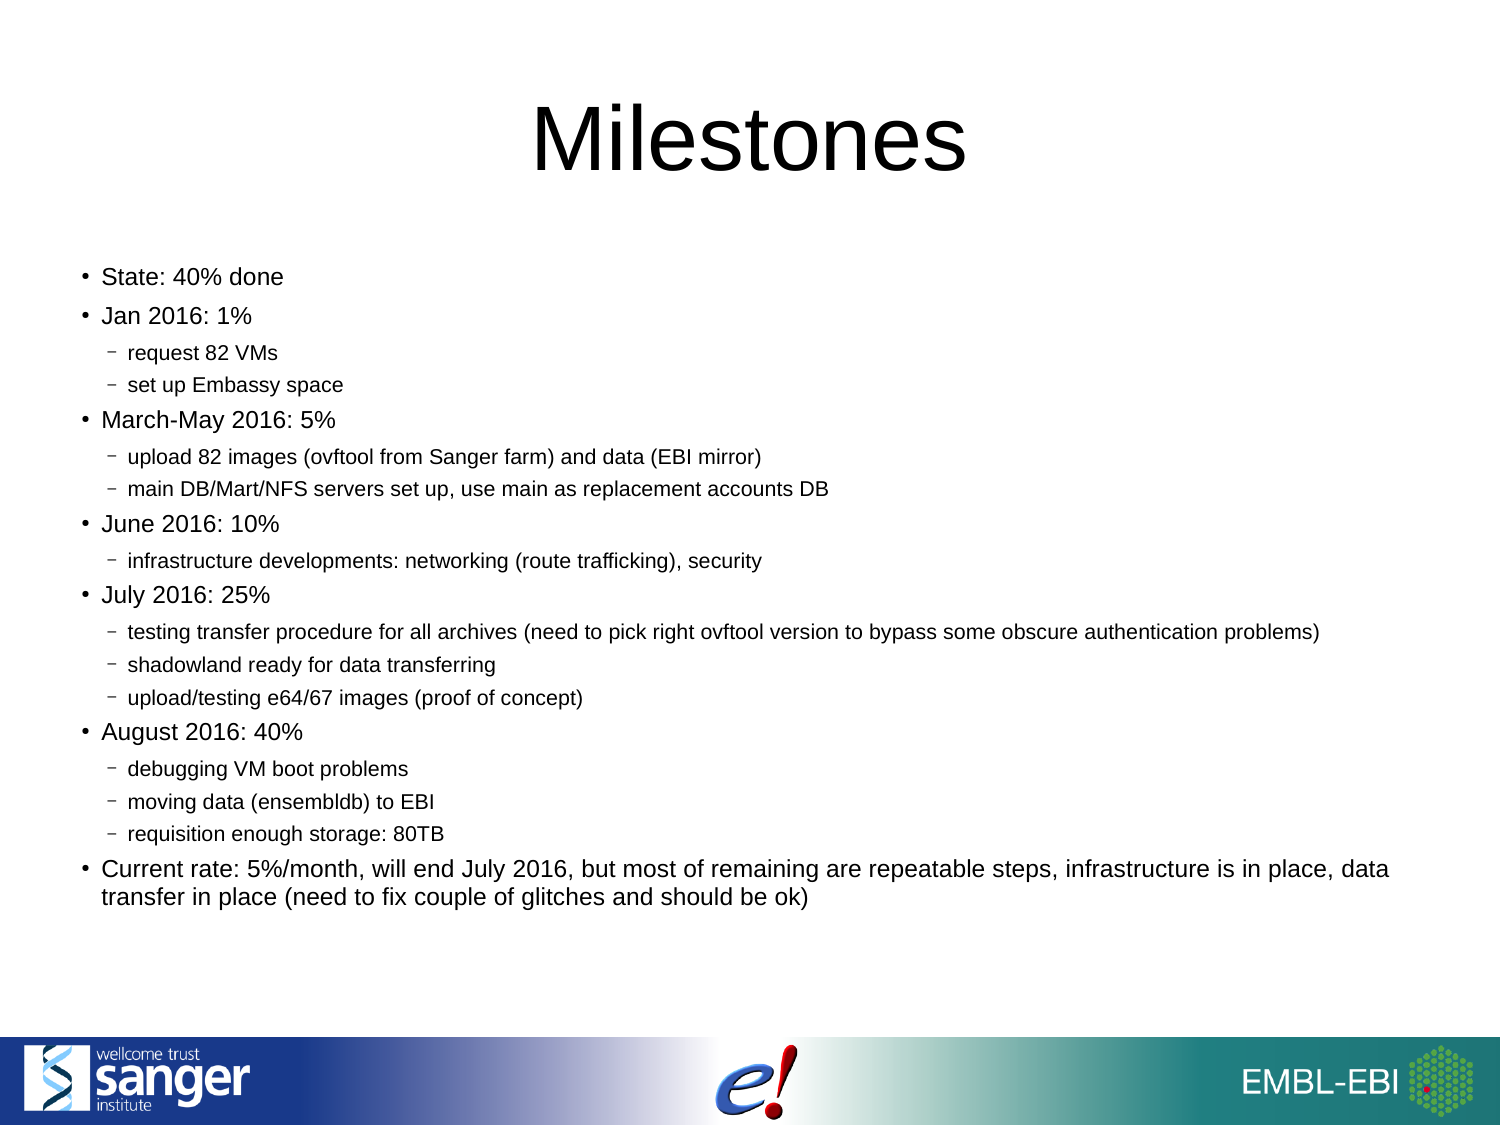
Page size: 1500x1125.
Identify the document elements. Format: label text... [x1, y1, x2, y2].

picture [0, 1037, 1500, 1125]
title Milestones [75, 44, 1425, 233]
list State: 40% done Jan 2016: 1% request 82 VMs set up Embassy space March-May 2016: 5% upload 82 images (ovftool from Sanger farm) and data (EBI mirror) main DB/Mart/NFS servers set up, use main as replacement accounts DB June 2016: 10% infrastructure developments: networking (route trafficking), security July 2016: 25% testing transfer procedure for all archives (need to pick right ovftool version to bypass some obscure authentication problems) shadowland ready for data transferring upload/testing e64/67 images (proof of concept) August 2016: 40% debugging VM boot problems moving data (ensembldb) to EBI requisition enough storage: 80TB Current rate: 5%/month, will end July 2016, but most of remaining are repeatable steps, infrastructure is in place, data transfer in place (need to fix couple of glitches and should be ok) [75, 263, 1395, 916]
